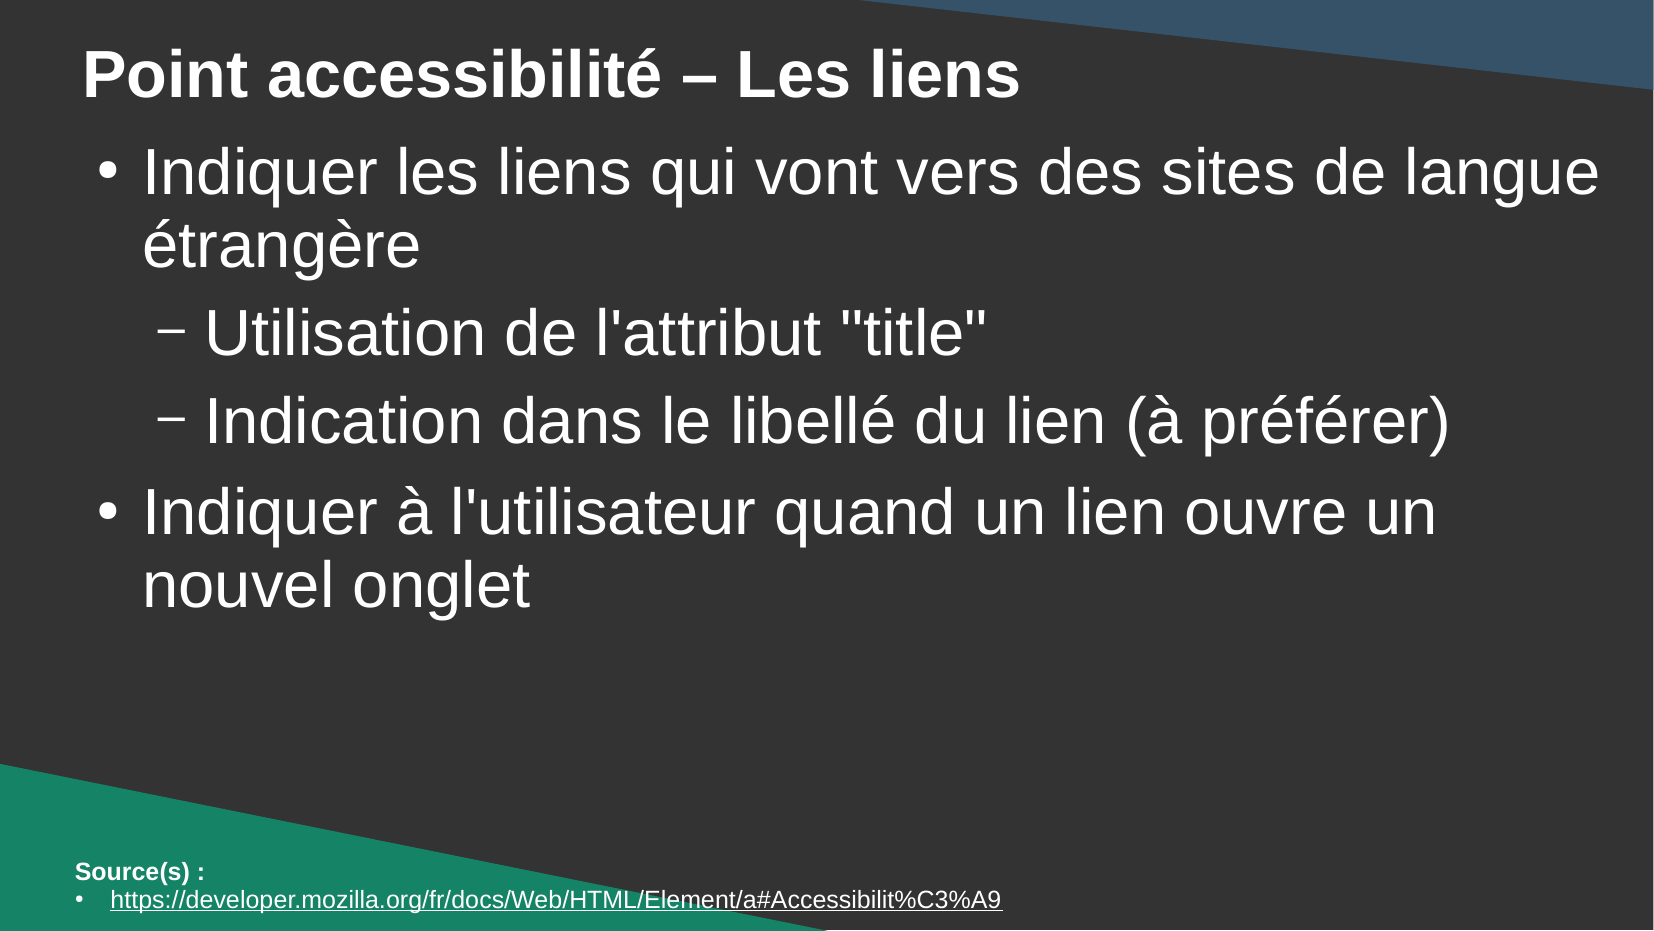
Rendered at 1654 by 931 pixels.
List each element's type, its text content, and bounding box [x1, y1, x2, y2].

text_box [0, 763, 427, 931]
text_box Source(s) : https://developer.mozilla.org/fr/docs/Web/HTML/Element/a#Accessibilit%C3%A9 [60, 850, 1546, 931]
text_box [858, 0, 1654, 90]
list Indiquer les liens qui vont vers des sites de langue étrangère Utilisation de l'attribut "title" Indication dans le libellé du lien (à préférer) Indiquer à l'utilisateur quand un lien ouvre un nouvel onglet [80, 135, 1605, 626]
title Point accessibilité – Les liens [82, 37, 1571, 122]
